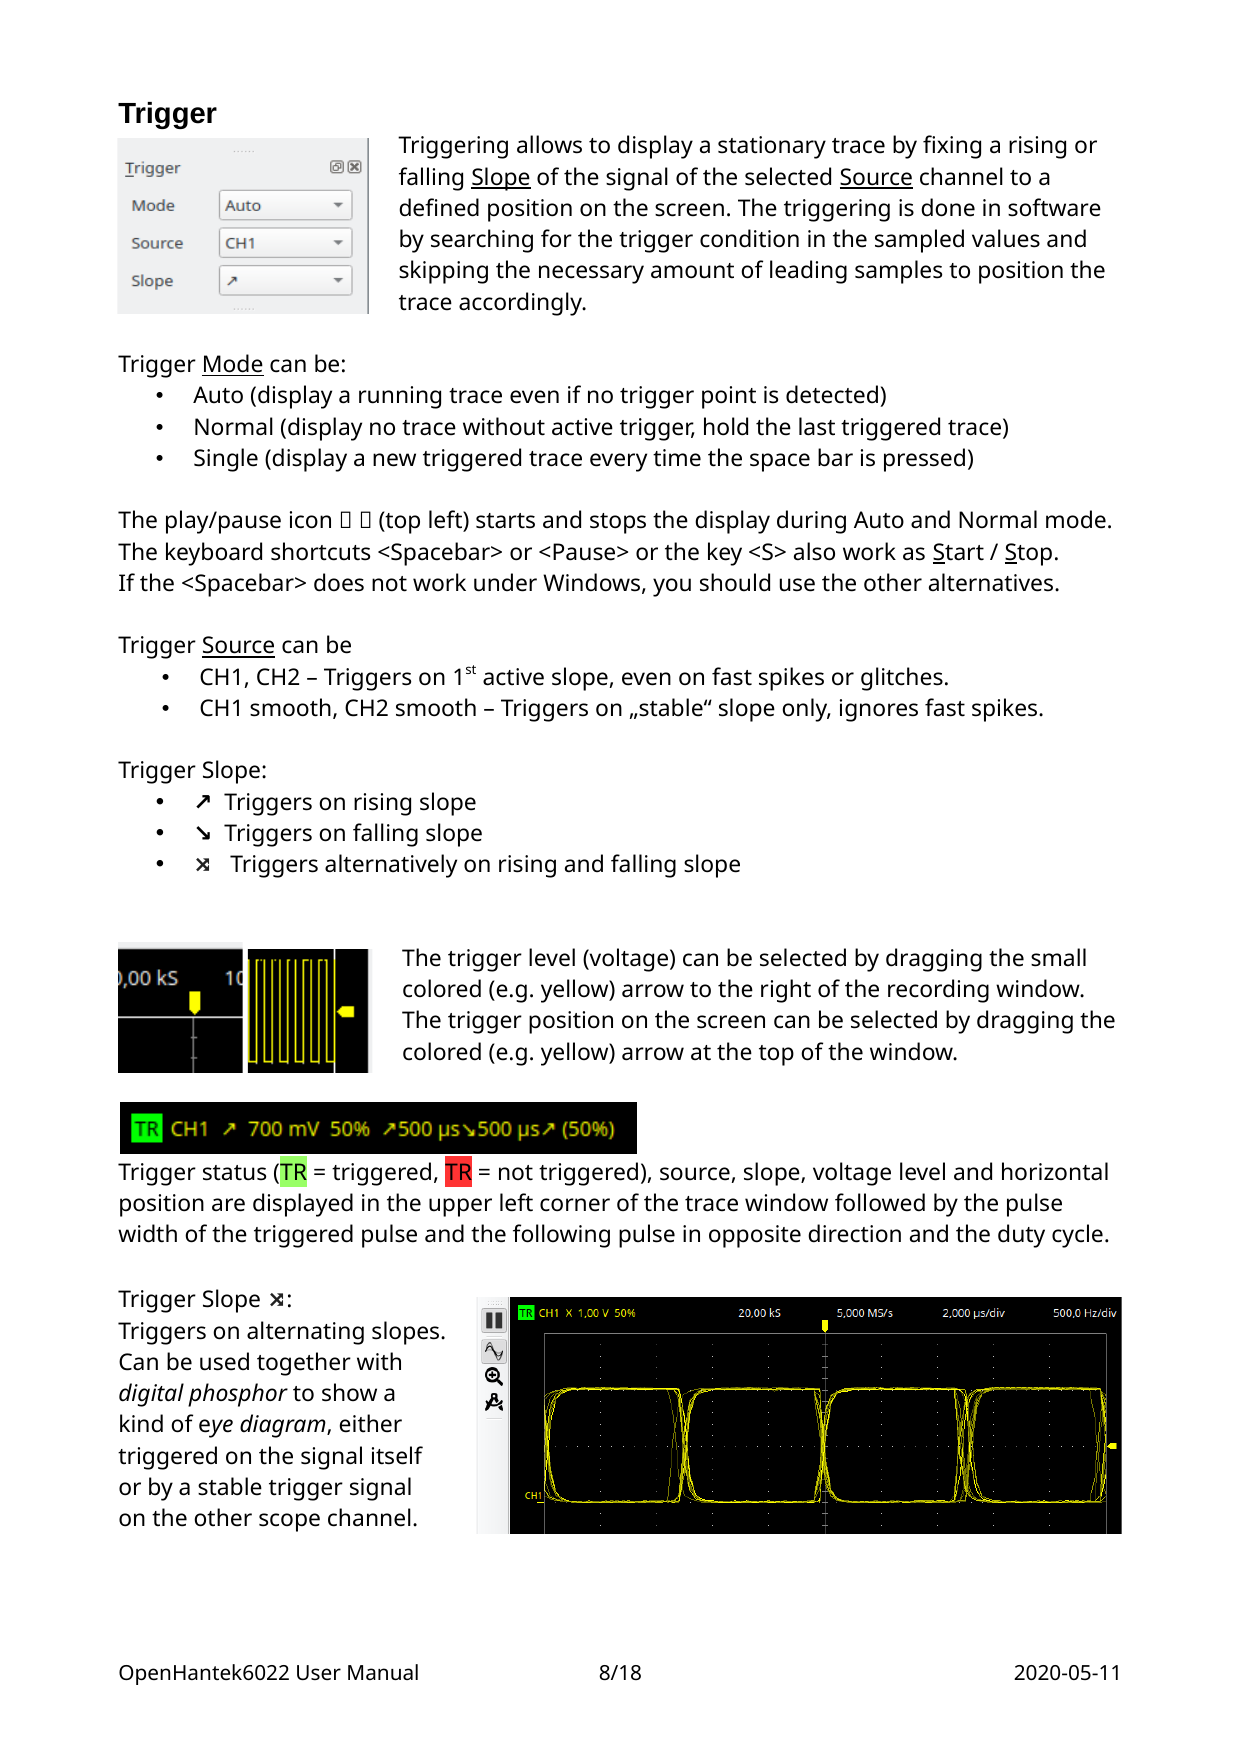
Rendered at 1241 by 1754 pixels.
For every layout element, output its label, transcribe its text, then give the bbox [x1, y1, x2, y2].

list CH1 smooth, CH2 smooth – Triggers on „stable“ slope only, ignores fast spikes. [162, 692, 1122, 723]
text Trigger Mode can be: [118, 348, 1122, 379]
text The play/pause icon   (top left) starts and stops the display during Auto and Normal mode. [118, 504, 1140, 536]
text Triggering allows to display a stationary trace by fixing a rising or falling Slope of the signal of the selected Source channel to a defined position on the screen. The triggering is done in software by searching for the trigger condition in the sampled values and skipping the necessary amount of leading samples to position the trace accordingly. [118, 129, 1122, 317]
list Auto (display a running trace even if no trigger point is detected) [156, 379, 1122, 411]
picture [255, 949, 373, 1054]
picture [120, 1102, 637, 1154]
text The keyboard shortcuts <Spacebar> or <Pause> or the key <S> also work as Start / Stop. If the <Spacebar> does not work under Windows, you should use the other alternatives. [118, 536, 1122, 598]
picture [118, 942, 243, 978]
text Trigger Slope: [118, 754, 1122, 786]
list Single (display a new triggered trace every time the space bar is pressed) [156, 442, 1122, 473]
picture [476, 1297, 1122, 1534]
text Trigger Slope ⤨: Triggers on alternating slopes. Can be used together with digital phosphor to show a kind of eye diagram, either triggered on the signal itself or by a stable trigger signal on the other scope channel. [118, 1283, 1122, 1533]
subtitle Trigger [118, 96, 1122, 129]
text Trigger Source can be [118, 629, 1122, 661]
list ↘ Triggers on falling slope [156, 817, 1122, 848]
list ⤨ Triggers alternatively on rising and falling slope [156, 848, 1122, 879]
list Normal (display no trace without active trigger, hold the last triggered trace) [156, 411, 1122, 442]
list CH1, CH2 – Triggers on 1st active slope, even on fast spikes or glitches. [162, 661, 1122, 692]
text The trigger level (voltage) can be selected by dragging the small colored (e.g. yellow) arrow to the right of the recording window. The trigger position on the screen can be selected by dragging the colored (e.g. yellow) arrow at the top of the window. [118, 942, 1122, 1067]
text Trigger status (TR = triggered, TR = not triggered), source, slope, voltage level and horizontal position are displayed in the upper left corner of the trace window followed by the pulse width of the triggered pulse and the following pulse in opposite direction and the duty cycle. [118, 1156, 1122, 1249]
list ↗ Triggers on rising slope [156, 786, 1122, 817]
